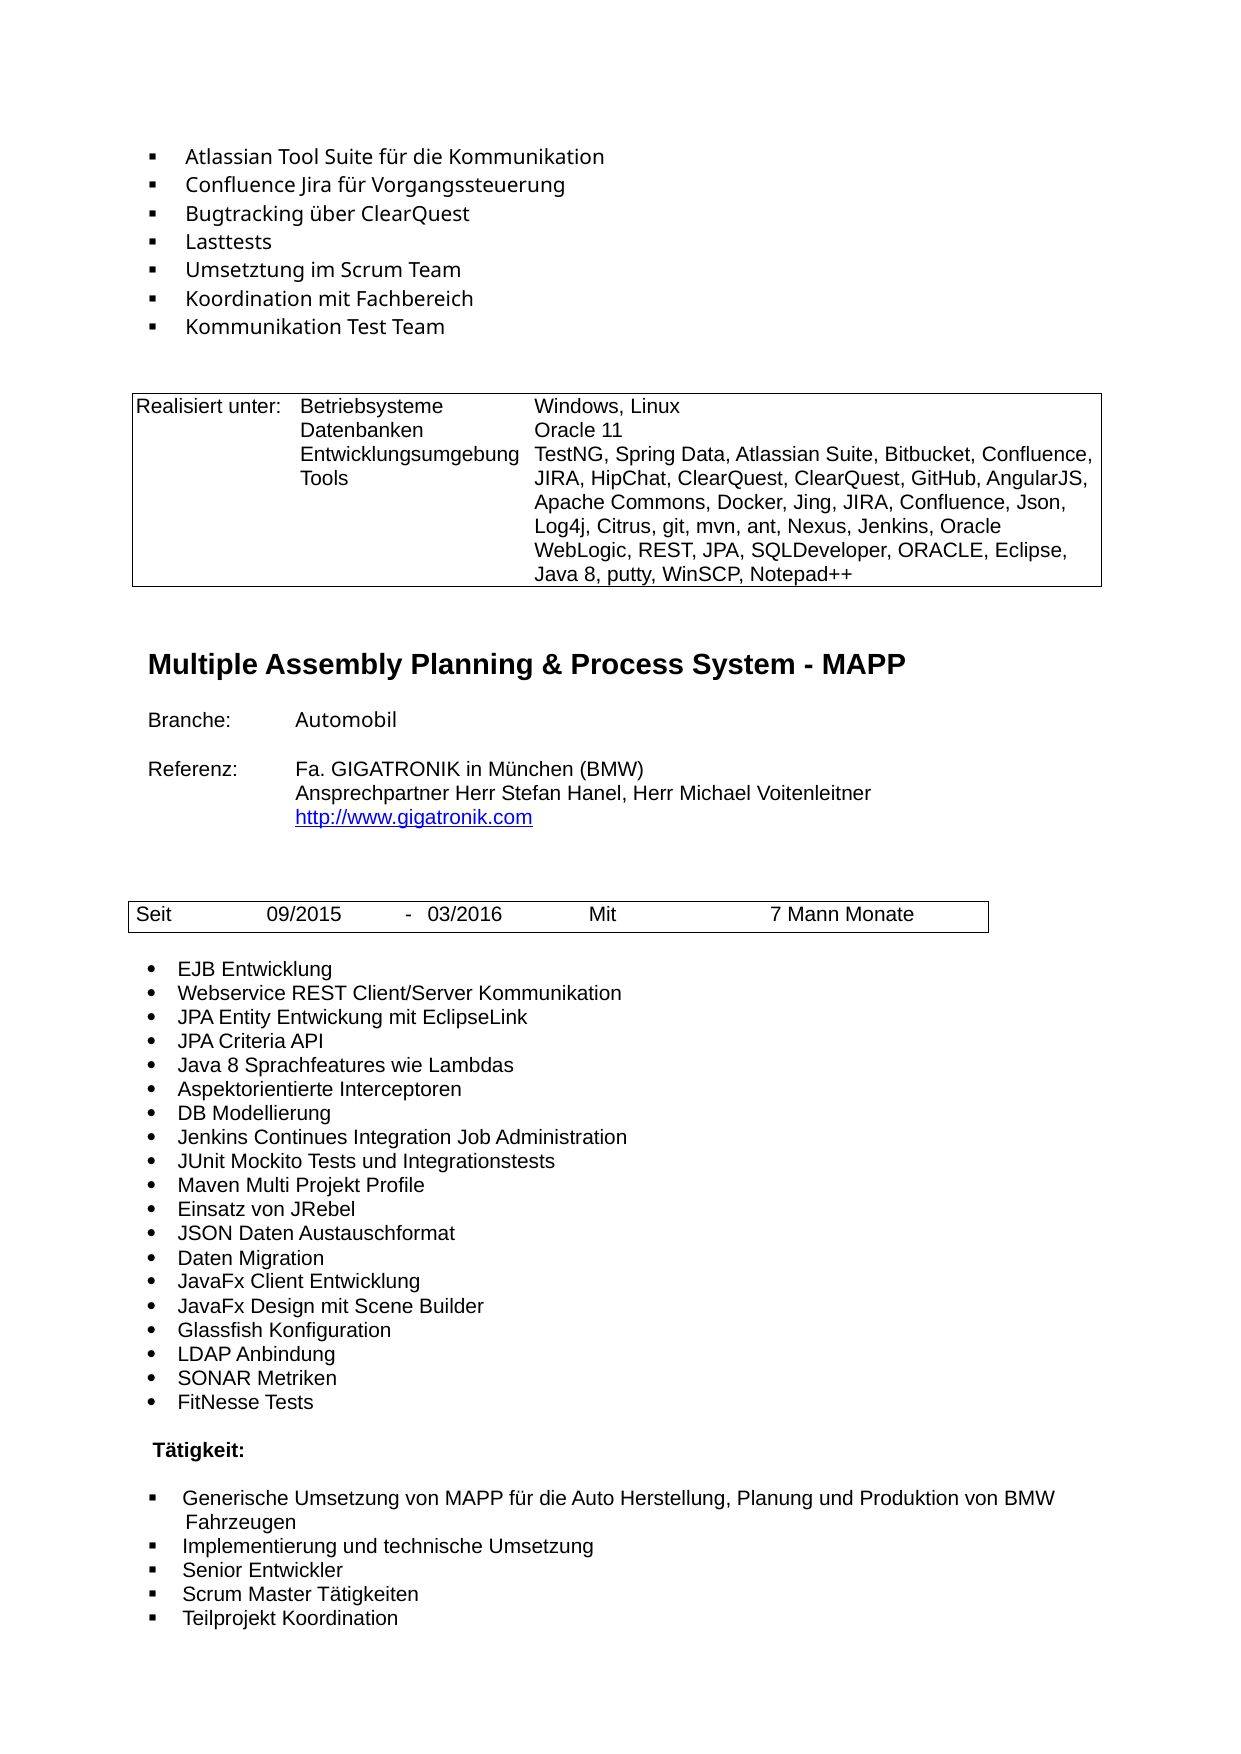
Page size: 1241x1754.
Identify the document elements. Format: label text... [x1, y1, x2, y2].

subtitle Multiple Assembly Planning & Process System - MAPP [148, 647, 1110, 681]
text http://www.gigatronik.com [221, 805, 1110, 829]
list Lasttests [148, 227, 1110, 256]
list Implementierung und technische Umsetzung [148, 1534, 1110, 1558]
list JavaFx Client Entwicklung [148, 1269, 1110, 1293]
list Bugtracking über ClearQuest [148, 199, 1110, 227]
list Scrum Master Tätigkeiten [148, 1582, 1110, 1606]
list JUnit Mockito Tests und Integrationstests [148, 1149, 1110, 1173]
text Branche: Automobil [148, 705, 1110, 733]
table_header Seit [129, 902, 259, 932]
list Aspektorientierte Interceptoren [148, 1077, 1110, 1101]
list Koordination mit Fachbereich [148, 284, 1110, 312]
table_header - [398, 902, 420, 932]
list SONAR Metriken [148, 1366, 1110, 1390]
table_header Mit [581, 902, 762, 932]
table_header 09/2015 [259, 902, 398, 932]
list JPA Entity Entwickung mit EclipseLink [148, 1005, 1110, 1029]
list FitNesse Tests [148, 1390, 1110, 1414]
list Webservice REST Client/Server Kommunikation [148, 981, 1110, 1005]
table_header Realisiert unter: [133, 394, 297, 442]
table_header Windows, Linux Oracle 11 [531, 394, 1101, 442]
list LDAP Anbindung [148, 1342, 1110, 1366]
text Referenz: Fa. GIGATRONIK in München (BMW) [148, 757, 1110, 781]
list Maven Multi Projekt Profile [148, 1173, 1110, 1197]
list EJB Entwicklung [148, 957, 1110, 981]
list JavaFx Design mit Scene Builder [148, 1293, 1110, 1317]
list JPA Criteria API [148, 1029, 1110, 1053]
list Senior Entwickler [148, 1558, 1110, 1582]
table_cell [133, 442, 297, 586]
list JSON Daten Austauschformat [148, 1221, 1110, 1245]
list Daten Migration [148, 1245, 1110, 1269]
list Java 8 Sprachfeatures wie Lambdas [148, 1053, 1110, 1077]
list Generische Umsetzung von MAPP für die Auto Herstellung, Planung und Produktion von BMW Fahrzeugen [148, 1486, 1110, 1534]
list Jenkins Continues Integration Job Administration [148, 1125, 1110, 1149]
list Teilprojekt Koordination [148, 1606, 1110, 1630]
table_header 03/2016 [420, 902, 581, 932]
list DB Modellierung [148, 1101, 1110, 1125]
table_cell Entwicklungsumgebung Tools [297, 442, 531, 586]
list Umsetztung im Scrum Team [148, 256, 1110, 284]
list Confluence Jira für Vorgangssteuerung [148, 170, 1110, 199]
list Atlassian Tool Suite für die Kommunikation [148, 142, 1110, 170]
table_header 7 Mann Monate [763, 902, 988, 932]
text Ansprechpartner Herr Stefan Hanel, Herr Michael Voitenleitner [148, 781, 1110, 805]
table_cell TestNG, Spring Data, Atlassian Suite, Bitbucket, Confluence, JIRA, HipChat, ClearQuest, ClearQuest, GitHub, AngularJS, Apache Commons, Docker, Jing, JIRA, Confluence, Json, Log4j, Citrus, git, mvn, ant, Nexus, Jenkins, Oracle WebLogic, REST, JPA, SQLDeveloper, ORACLE, Eclipse, Java 8, putty, WinSCP, Notepad++ [531, 442, 1101, 586]
table_header Betriebsysteme Datenbanken [297, 394, 531, 442]
text Tätigkeit: [152, 1438, 1110, 1462]
list Kommunikation Test Team [148, 312, 1110, 341]
list Glassfish Konfiguration [148, 1317, 1110, 1342]
list Einsatz von JRebel [148, 1197, 1110, 1221]
